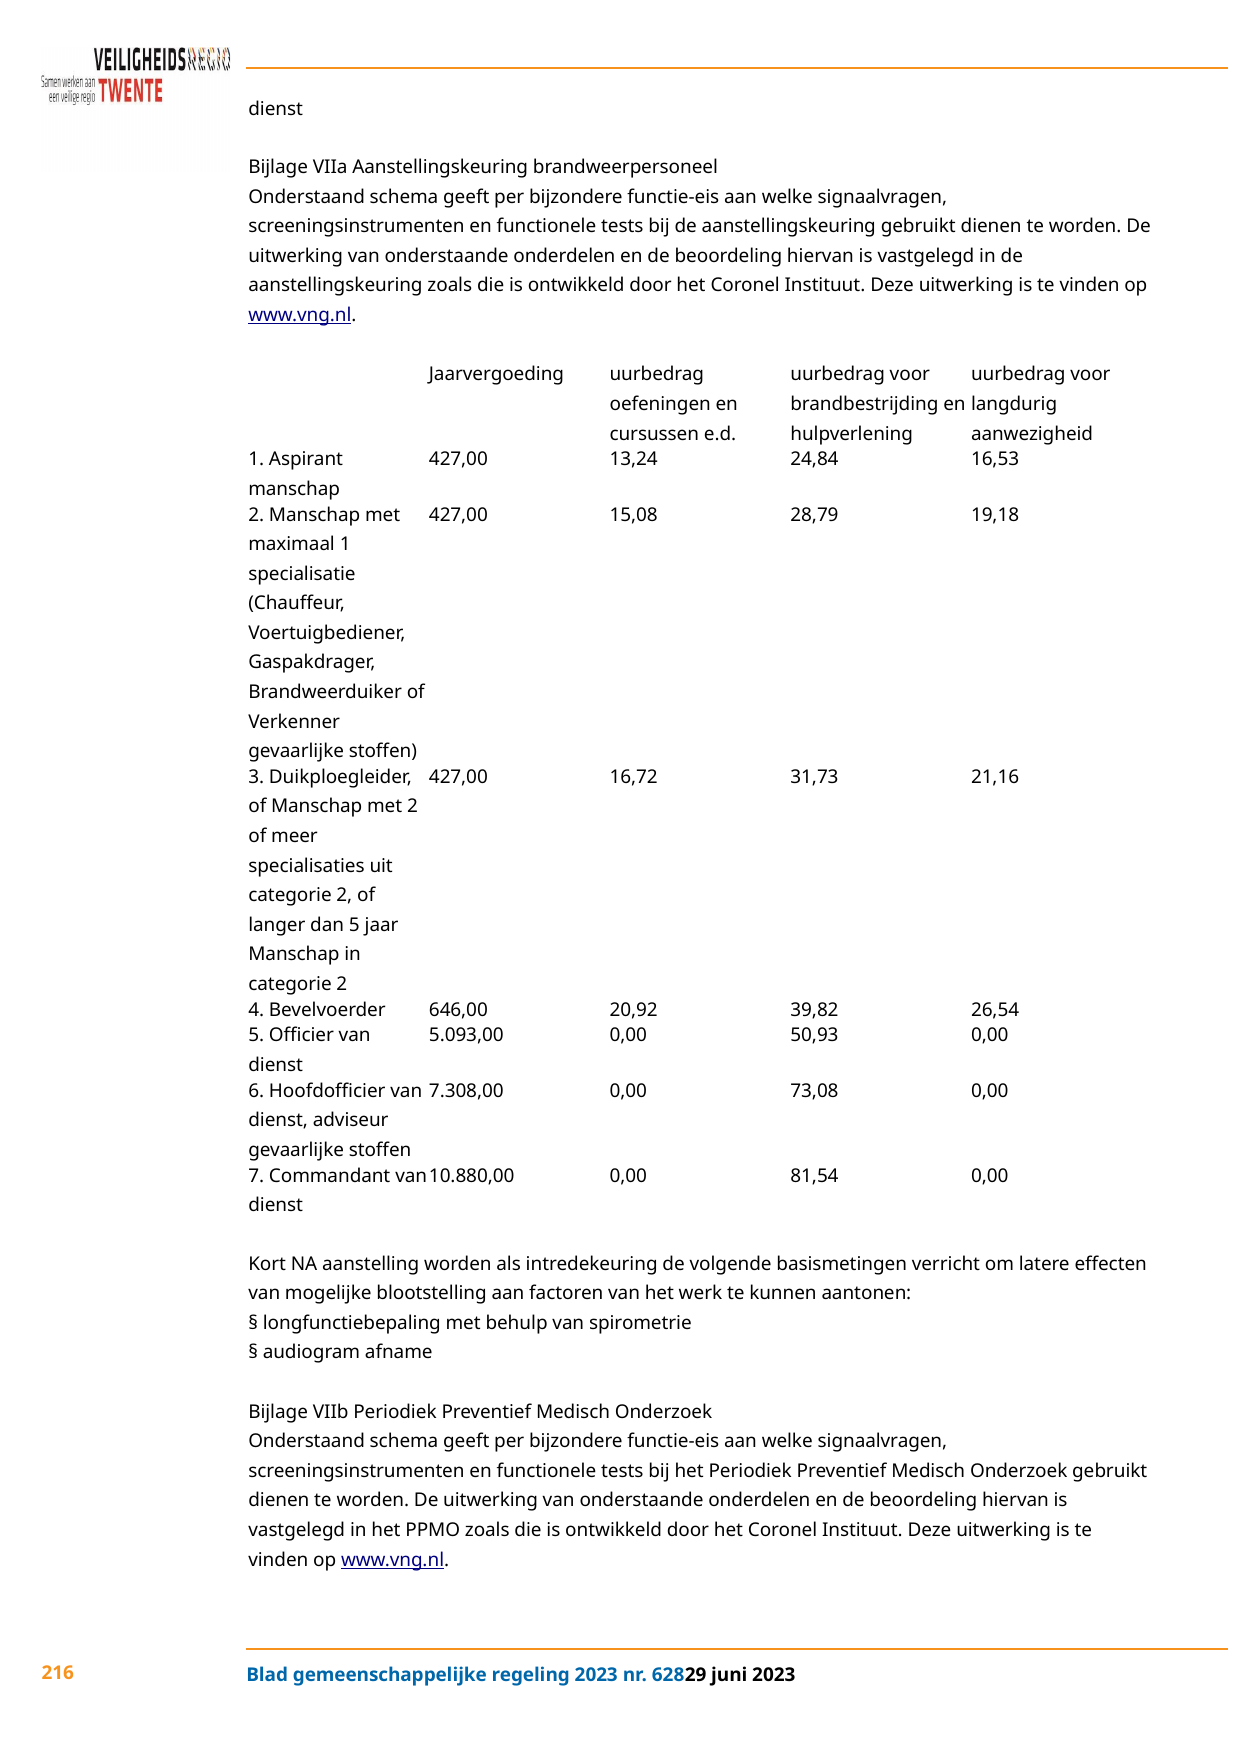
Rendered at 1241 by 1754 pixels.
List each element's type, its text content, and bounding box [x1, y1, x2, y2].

table_header Jaarvergoeding [429, 361, 609, 445]
table_cell 646,00 [429, 996, 609, 1022]
table_cell 0,00 [971, 1022, 1152, 1077]
table_cell 81,54 [790, 1162, 971, 1217]
table_cell 0,00 [971, 1162, 1152, 1217]
table_cell 427,00 [429, 763, 609, 996]
table_cell 4. Bevelvoerder [248, 996, 429, 1022]
text Bijlage VIIa Aanstellingskeuring brandweerpersoneel [248, 153, 1152, 179]
text Onderstaand schema geeft per bijzondere functie-eis aan welke signaalvragen, screeningsinstrumenten en functionele tests bij het Periodiek Preventief Medisch Onderzoek gebruikt dienen te worden. De uitwerking van onderstaande onderdelen en de beoordeling hiervan is vastgelegd in het PPMO zoals die is ontwikkeld door het Coronel Instituut. Deze uitwerking is te vinden op www.vng.nl. [248, 1427, 1152, 1572]
table_cell 19,18 [971, 501, 1152, 763]
table_header uurbedrag oefeningen en cursussen e.d. [609, 361, 790, 445]
table_cell 5. Officier van dienst [248, 1022, 429, 1077]
table_cell [971, 95, 1152, 121]
table_cell 427,00 [429, 501, 609, 763]
table_header uurbedrag voor brandbestrijding en hulpverlening [790, 361, 971, 445]
table_cell 26,54 [971, 996, 1152, 1022]
table_cell 0,00 [609, 1077, 790, 1162]
text Onderstaand schema geeft per bijzondere functie-eis aan welke signaalvragen, screeningsinstrumenten en functionele tests bij de aanstellingskeuring gebruikt dienen te worden. De uitwerking van onderstaande onderdelen en de beoordeling hiervan is vastgelegd in de aanstellingskeuring zoals die is ontwikkeld door het Coronel Instituut. Deze uitwerking is te vinden op www.vng.nl. [248, 183, 1152, 327]
table_cell 2. Manschap met maximaal 1 specialisatie (Chauffeur, Voertuigbediener, Gaspakdrager, Brandweerduiker of Verkenner gevaarlijke stoffen) [248, 501, 429, 763]
table_cell 15,08 [609, 501, 790, 763]
table_cell [609, 95, 790, 121]
text § longfunctiebepaling met behulp van spirometrie [248, 1309, 1152, 1335]
table_cell 5.093,00 [429, 1022, 609, 1077]
table_cell 0,00 [609, 1022, 790, 1077]
table_cell 39,82 [790, 996, 971, 1022]
text Kort NA aanstelling worden als intredekeuring de volgende basismetingen verricht om latere effecten van mogelijke blootstelling aan factoren van het werk te kunnen aantonen: [248, 1250, 1152, 1305]
picture [41, 47, 231, 172]
table_cell 10.880,00 [429, 1162, 609, 1217]
text Bijlage VIIb Periodiek Preventief Medisch Onderzoek [248, 1398, 1152, 1424]
table_cell 31,73 [790, 763, 971, 996]
table_cell 6. Hoofdofficier van dienst, adviseur gevaarlijke stoffen [248, 1077, 429, 1162]
table_cell 20,92 [609, 996, 790, 1022]
table_header uurbedrag voor langdurig aanwezigheid [971, 361, 1152, 445]
table_cell 16,72 [609, 763, 790, 996]
table_cell 13,24 [609, 445, 790, 501]
table_cell 73,08 [790, 1077, 971, 1162]
table_cell 1. Aspirant manschap [248, 445, 429, 501]
table_cell 0,00 [971, 1077, 1152, 1162]
table_cell 7. Commandant van dienst [248, 1162, 429, 1217]
table_header [248, 361, 429, 445]
table_cell 50,93 [790, 1022, 971, 1077]
table_cell 21,16 [971, 763, 1152, 996]
table_cell [429, 95, 609, 121]
table_cell 28,79 [790, 501, 971, 763]
table_cell 7.308,00 [429, 1077, 609, 1162]
table_cell [790, 95, 971, 121]
table_cell 16,53 [971, 445, 1152, 501]
table_cell 3. Duikploegleider, of Manschap met 2 of meer specialisaties uit categorie 2, of langer dan 5 jaar Manschap in categorie 2 [248, 763, 429, 996]
table_cell dienst [248, 95, 429, 121]
table_cell 0,00 [609, 1162, 790, 1217]
table_cell 427,00 [429, 445, 609, 501]
table_cell 24,84 [790, 445, 971, 501]
text § audiogram afname [248, 1339, 1152, 1364]
